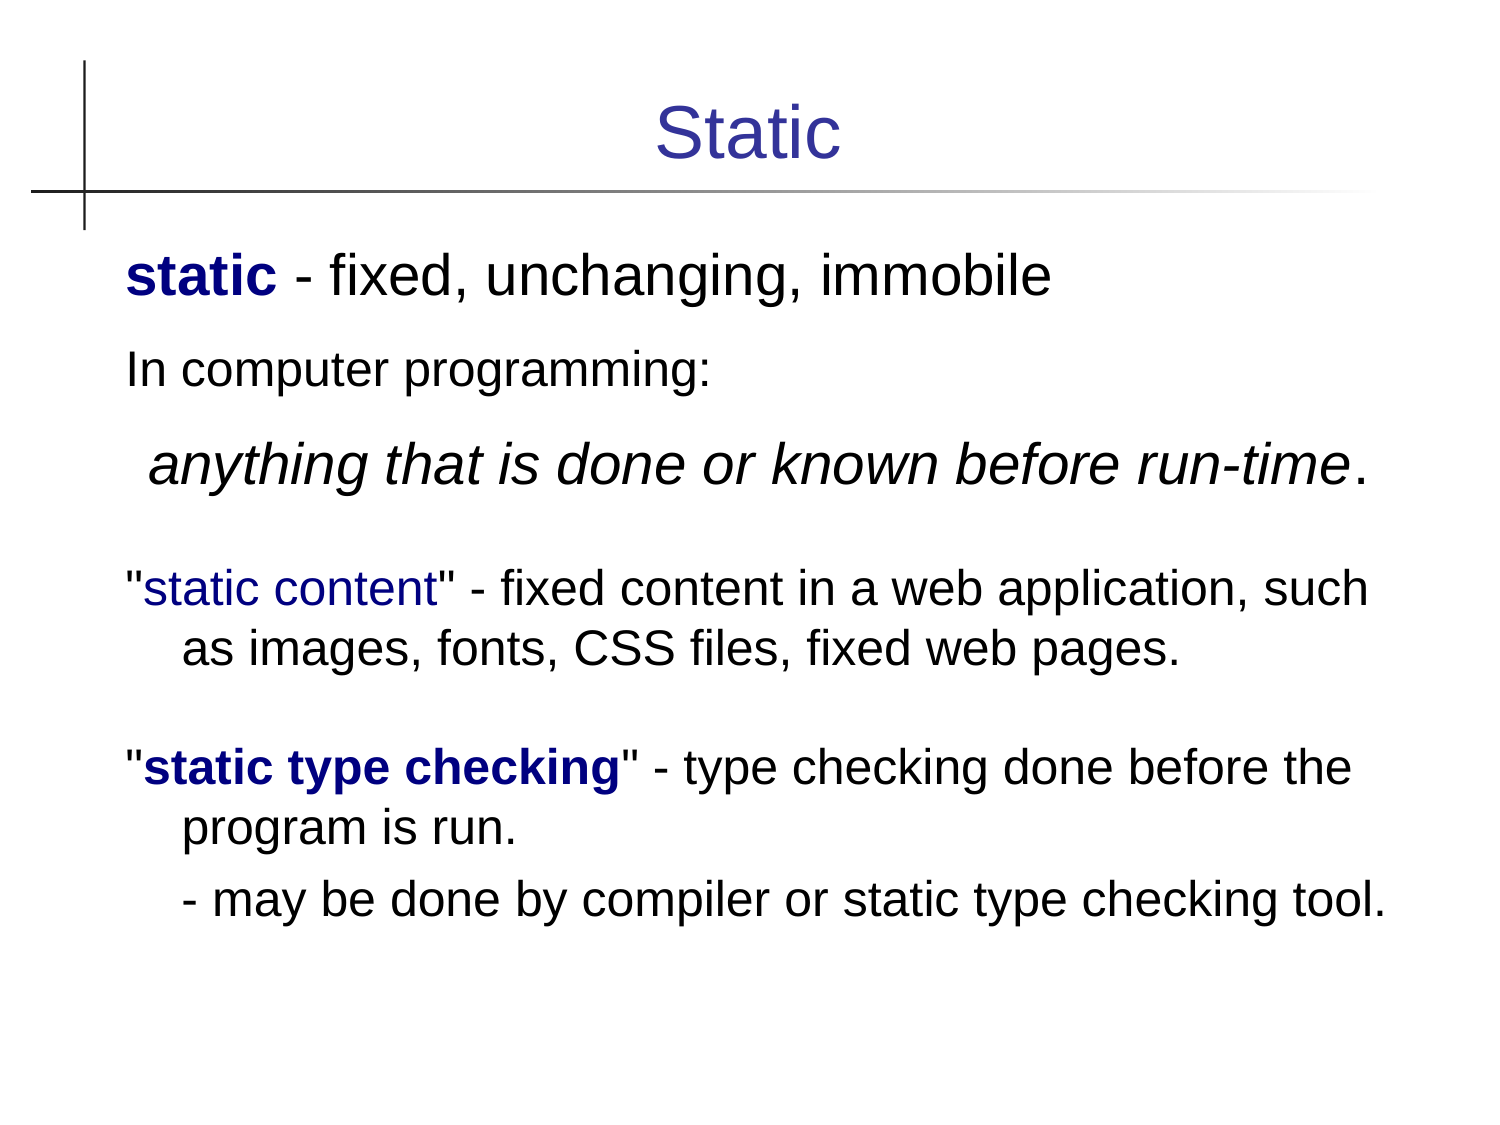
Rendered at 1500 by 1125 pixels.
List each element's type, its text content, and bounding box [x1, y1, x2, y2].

list static - fixed, unchanging, immobile In computer programming: anything that is done or known before run-time. "static content" - fixed content in a web application, such as images, fonts, CSS files, fixed web pages. "static type checking" - type checking done before the program is run. - may be done by compiler or static type checking tool. [110, 229, 1408, 1021]
title Static [100, 42, 1397, 182]
